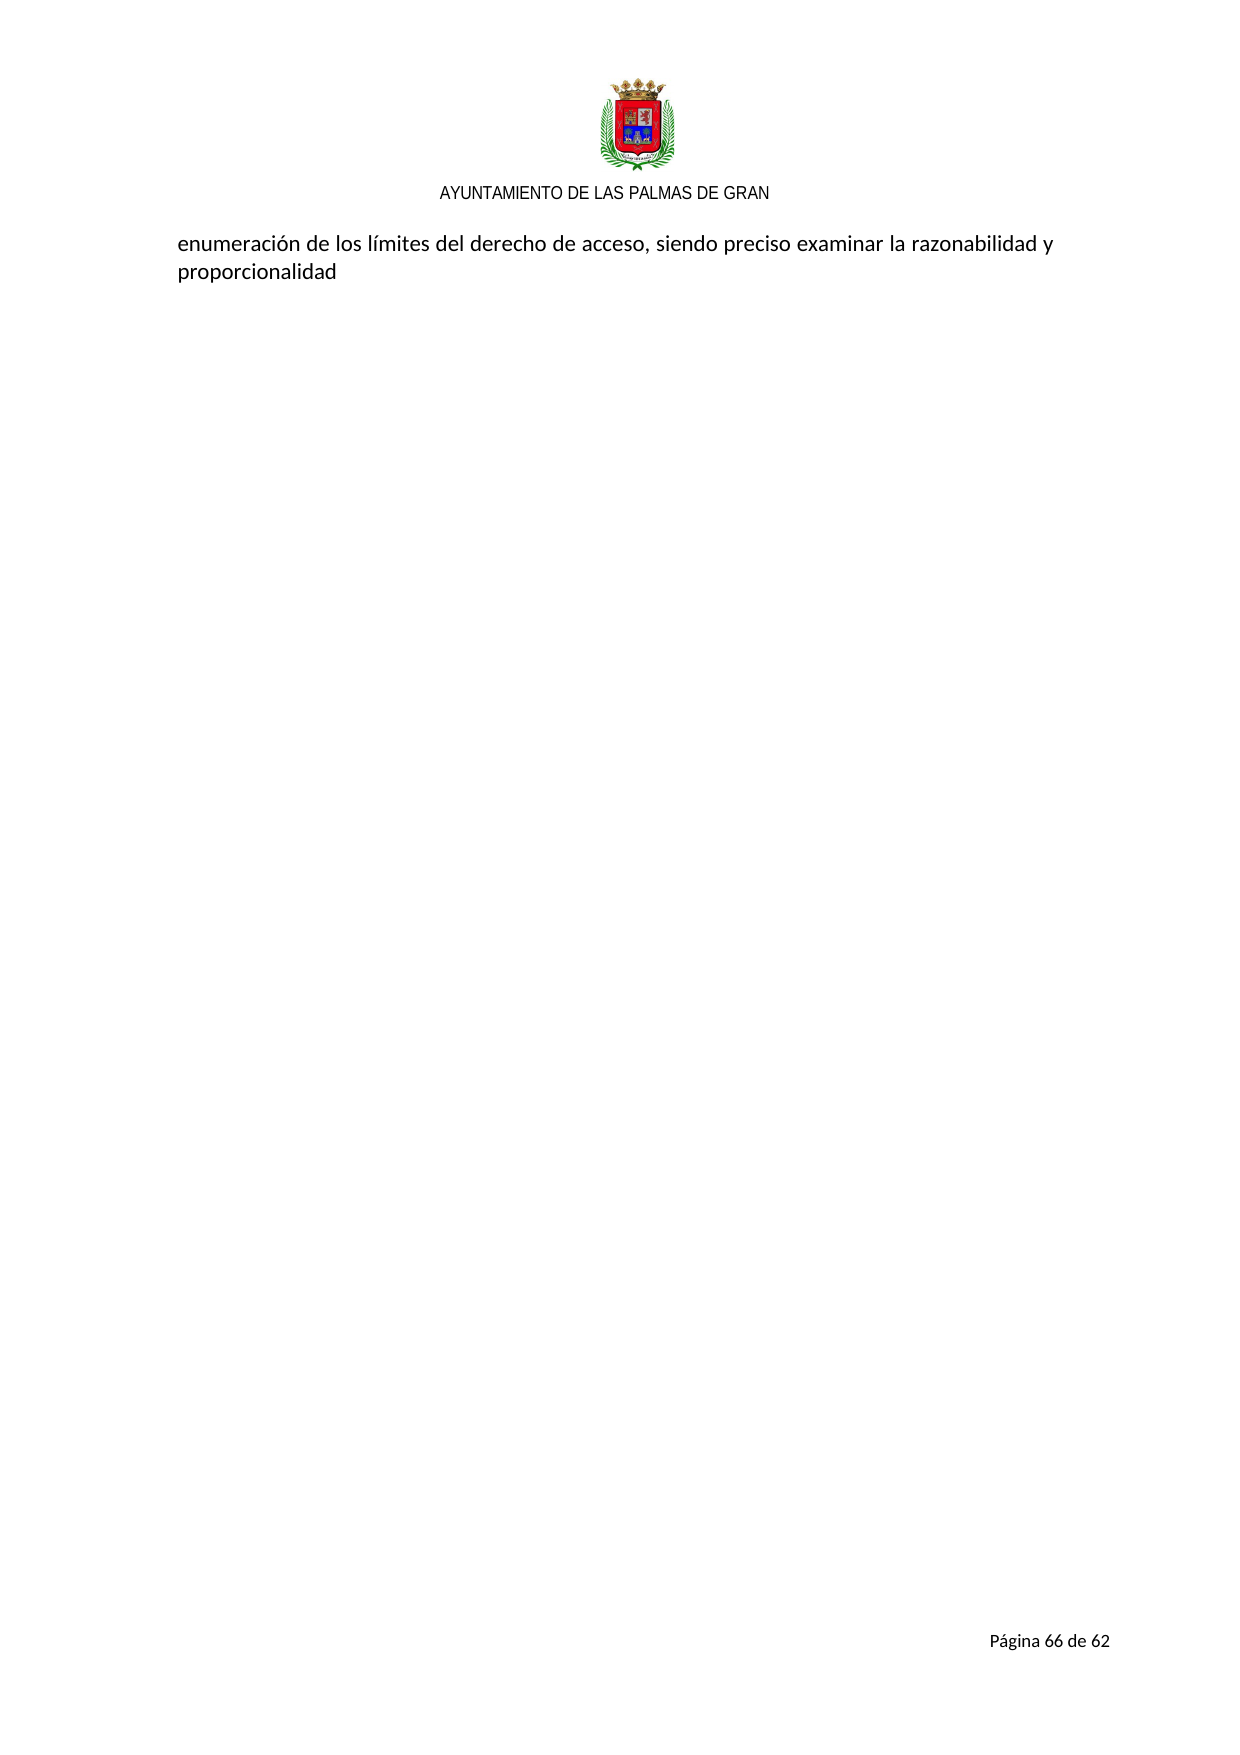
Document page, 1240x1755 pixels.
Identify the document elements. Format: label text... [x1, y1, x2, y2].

text enumeración de los límites del derecho de acceso, siendo preciso examinar la razonabilidad y proporcionalidad [177, 229, 1056, 286]
